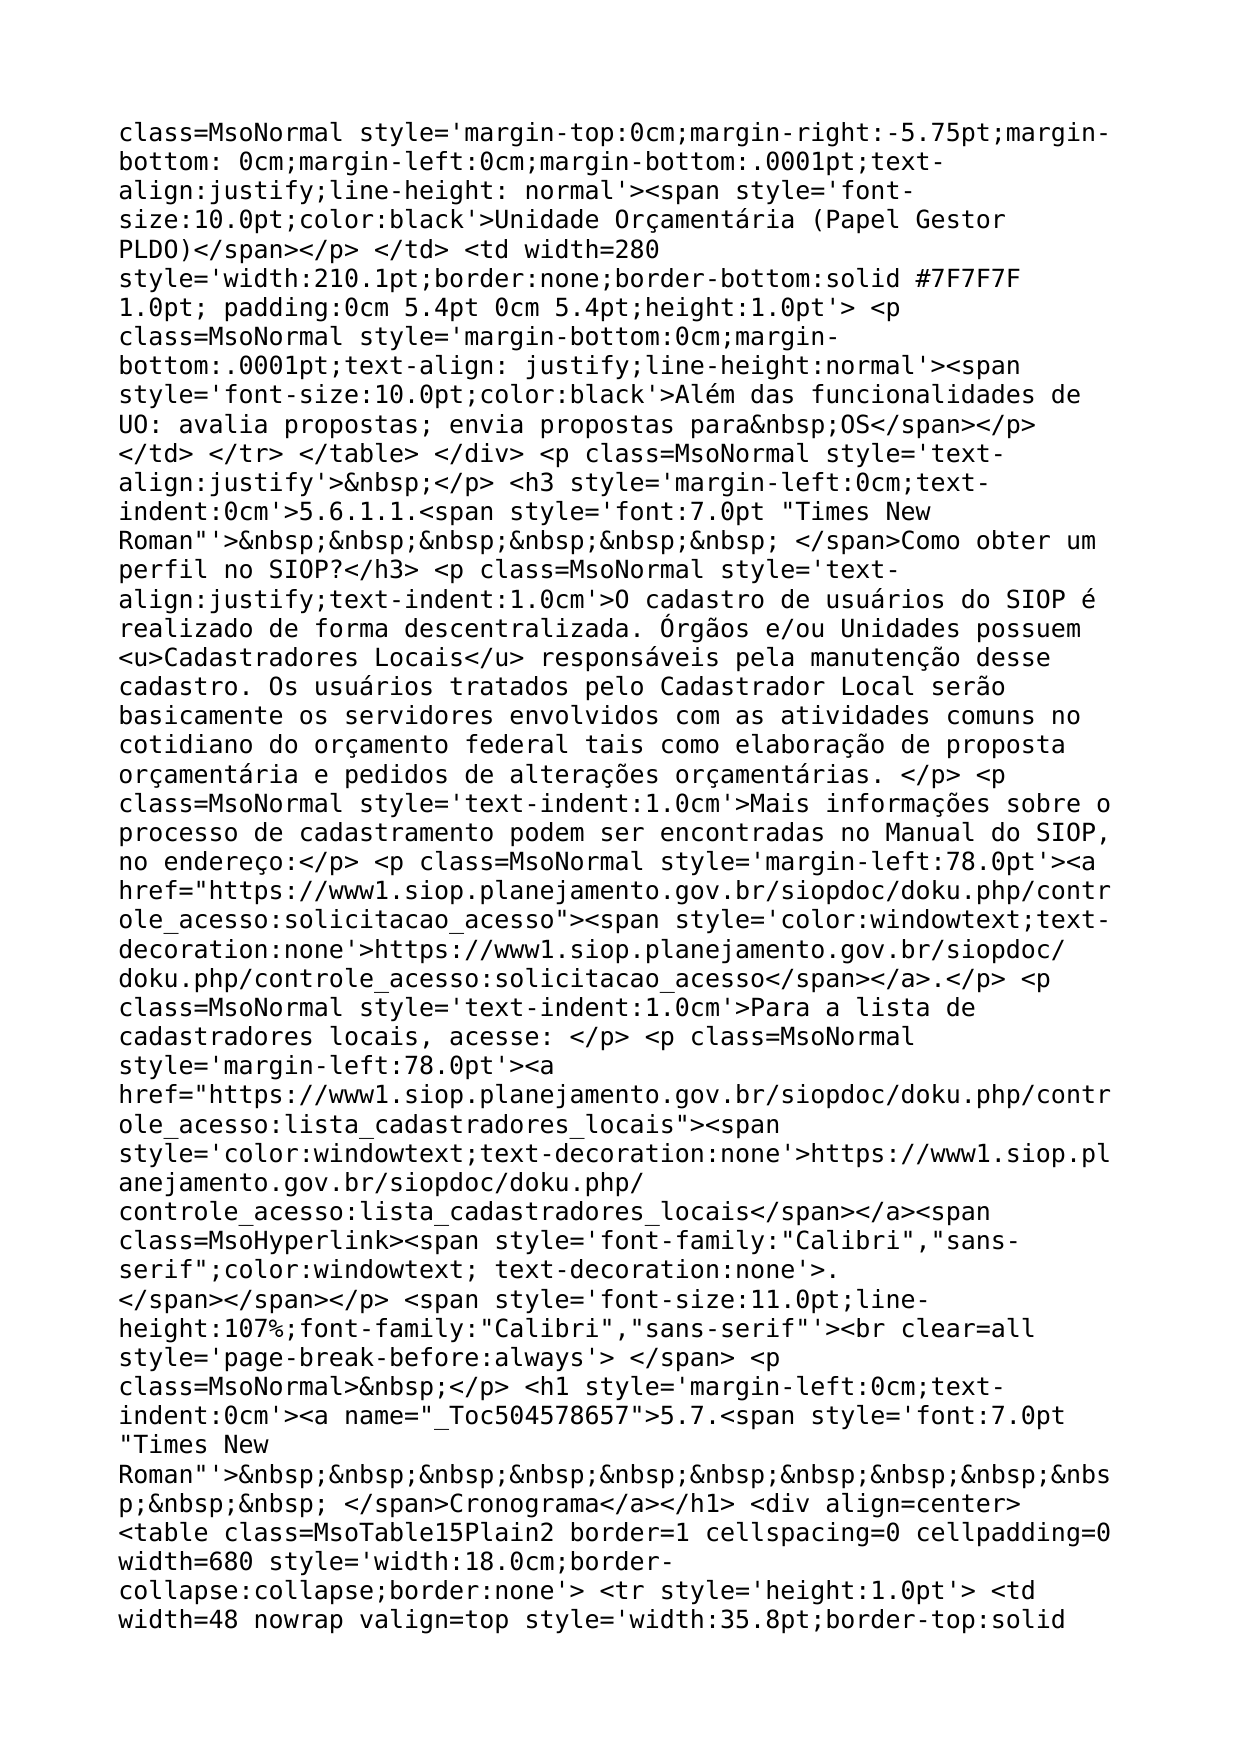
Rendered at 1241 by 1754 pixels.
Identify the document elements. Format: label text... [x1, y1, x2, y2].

text class=MsoNormal style='margin-top:0cm;margin-right:-5.75pt;margin-bottom: 0cm;margin-left:0cm;margin-bottom:.0001pt;text-align:justify;line-height: normal'><span style='font-size:10.0pt;color:black'>Unidade Orçamentária (Papel Gestor PLDO)</span></p> </td> <td width=280 style='width:210.1pt;border:none;border-bottom:solid #7F7F7F 1.0pt; padding:0cm 5.4pt 0cm 5.4pt;height:1.0pt'> <p class=MsoNormal style='margin-bottom:0cm;margin-bottom:.0001pt;text-align: justify;line-height:normal'><span style='font-size:10.0pt;color:black'>Além das funcionalidades de UO: avalia propostas; envia propostas para&nbsp;OS</span></p> </td> </tr> </table> </div> <p class=MsoNormal style='text-align:justify'>&nbsp;</p> <h3 style='margin-left:0cm;text-indent:0cm'>5.6.1.1.<span style='font:7.0pt "Times New Roman"'>&nbsp;&nbsp;&nbsp;&nbsp;&nbsp;&nbsp; </span>Como obter um perfil no SIOP?</h3> <p class=MsoNormal style='text-align:justify;text-indent:1.0cm'>O cadastro de usuários do SIOP é realizado de forma descentralizada. Órgãos e/ou Unidades possuem <u>Cadastradores Locais</u> responsáveis pela manutenção desse cadastro. Os usuários tratados pelo Cadastrador Local serão basicamente os servidores envolvidos com as atividades comuns no cotidiano do orçamento federal tais como elaboração de proposta orçamentária e pedidos de alterações orçamentárias. </p> <p class=MsoNormal style='text-indent:1.0cm'>Mais informações sobre o processo de cadastramento podem ser encontradas no Manual do SIOP, no endereço:</p> <p class=MsoNormal style='margin-left:78.0pt'><a href="https://www1.siop.planejamento.gov.br/siopdoc/doku.php/controle_acesso:solicitacao_acesso"><span style='color:windowtext;text-decoration:none'>https://www1.siop.planejamento.gov.br/siopdoc/doku.php/controle_acesso:solicitacao_acesso</span></a>.</p> <p class=MsoNormal style='text-indent:1.0cm'>Para a lista de cadastradores locais, acesse: </p> <p class=MsoNormal style='margin-left:78.0pt'><a href="https://www1.siop.planejamento.gov.br/siopdoc/doku.php/controle_acesso:lista_cadastradores_locais"><span style='color:windowtext;text-decoration:none'>https://www1.siop.planejamento.gov.br/siopdoc/doku.php/controle_acesso:lista_cadastradores_locais</span></a><span class=MsoHyperlink><span style='font-family:"Calibri","sans-serif";color:windowtext; text-decoration:none'>. </span></span></p> <span style='font-size:11.0pt;line-height:107%;font-family:"Calibri","sans-serif"'><br clear=all style='page-break-before:always'> </span> <p class=MsoNormal>&nbsp;</p> <h1 style='margin-left:0cm;text-indent:0cm'><a name="_Toc504578657">5.7.<span style='font:7.0pt "Times New Roman"'>&nbsp;&nbsp;&nbsp;&nbsp;&nbsp;&nbsp;&nbsp;&nbsp;&nbsp;&nbsp;&nbsp;&nbsp; </span>Cronograma</a></h1> <div align=center> <table class=MsoTable15Plain2 border=1 cellspacing=0 cellpadding=0 width=680 style='width:18.0cm;border-collapse:collapse;border:none'> <tr style='height:1.0pt'> <td width=48 nowrap valign=top style='width:35.8pt;border-top:solid [118, 118, 1122, 1635]
